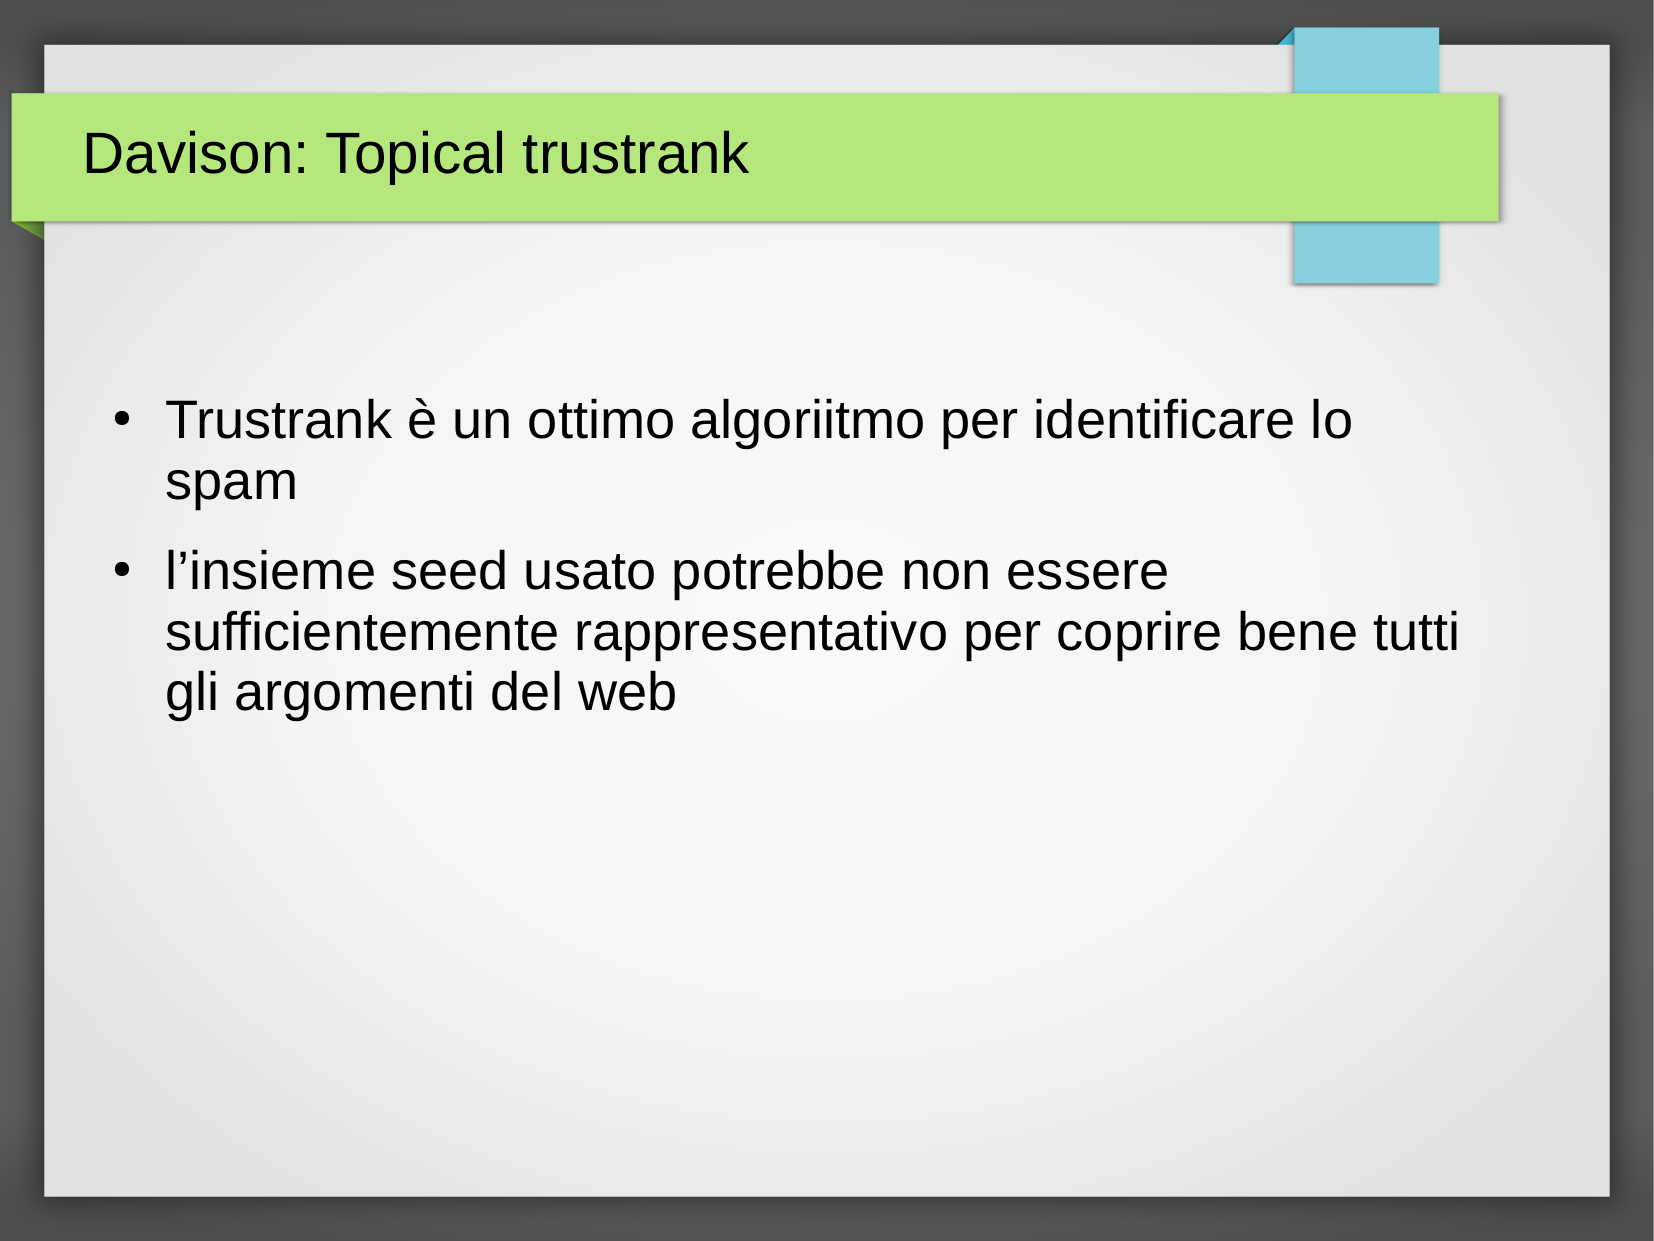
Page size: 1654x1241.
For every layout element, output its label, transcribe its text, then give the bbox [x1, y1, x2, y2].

list Trustrank è un ottimo algoriitmo per identificare lo spam l’insieme seed usato potrebbe non essere sufficientemente rappresentativo per coprire bene tutti gli argomenti del web [94, 389, 1501, 1075]
title Davison: Topical trustrank [82, 94, 1477, 213]
picture [0, 0, 1654, 1241]
